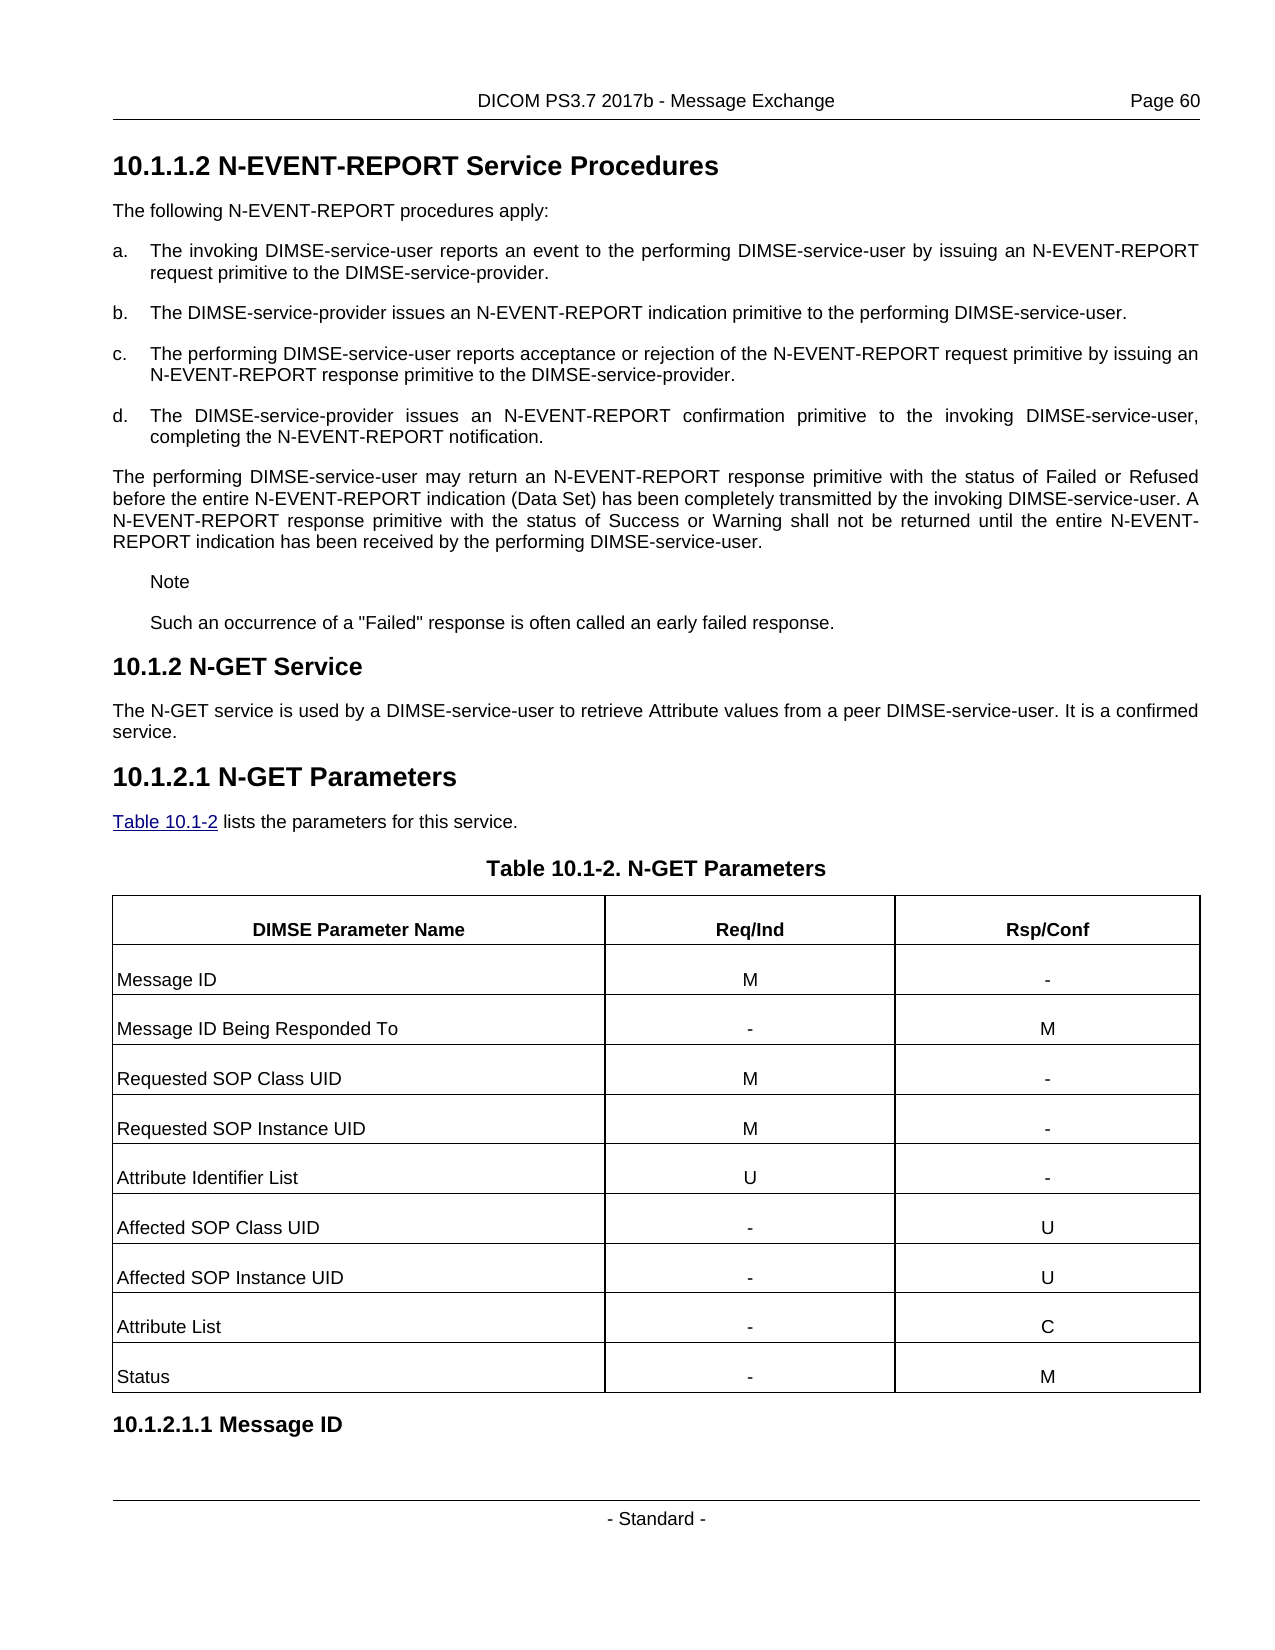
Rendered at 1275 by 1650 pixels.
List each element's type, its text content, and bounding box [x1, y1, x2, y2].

table_cell M [606, 1095, 894, 1143]
table_cell U [896, 1244, 1199, 1292]
table_cell Status [113, 1343, 604, 1392]
text The following N-EVENT-REPORT procedures apply: [112, 200, 1200, 222]
text The N-GET service is used by a DIMSE-service-user to retrieve Attribute values from a peer DIMSE-service-user. It is a confirmed service. [112, 699, 1200, 742]
table_cell Message ID Being Responded To [113, 995, 604, 1044]
list The DIMSE-service-provider issues an N-EVENT-REPORT indication primitive to the performing DIMSE-service-user. [112, 302, 1200, 324]
table_header Rsp/Conf [896, 896, 1199, 944]
table_cell - [606, 1194, 894, 1242]
table_cell - [896, 1144, 1199, 1193]
table_header Req/Ind [606, 896, 894, 944]
text 10.1.2.1 N-GET Parameters [112, 761, 1200, 792]
text 10.1.2 N-GET Service [112, 652, 1200, 681]
table_cell - [606, 1343, 894, 1392]
table_cell - [606, 995, 894, 1044]
table_cell Affected SOP Class UID [113, 1194, 604, 1242]
text Table 10.1-2. N-GET Parameters [112, 855, 1200, 881]
table_cell - [896, 1045, 1199, 1093]
table_cell M [606, 1045, 894, 1093]
text Such an occurrence of a "Failed" response is often called an early failed response. [150, 612, 1162, 633]
text 10.1.2.1.1 Message ID [112, 1411, 1200, 1437]
text The performing DIMSE-service-user may return an N-EVENT-REPORT response primitive with the status of Failed or Refused before the entire N-EVENT-REPORT indication (Data Set) has been completely transmitted by the invoking DIMSE-service-user. A N-EVENT-REPORT response primitive with the status of Success or Warning shall not be returned until the entire N-EVENT-REPORT indication has been received by the performing DIMSE-service-user. [112, 466, 1200, 552]
list The invoking DIMSE-service-user reports an event to the performing DIMSE-service-user by issuing an N-EVENT-REPORT request primitive to the DIMSE-service-provider. [112, 240, 1200, 283]
table_cell Requested SOP Instance UID [113, 1095, 604, 1143]
table_cell C [896, 1293, 1199, 1342]
list The performing DIMSE-service-user reports acceptance or rejection of the N-EVENT-REPORT request primitive by issuing an N-EVENT-REPORT response primitive to the DIMSE-service-provider. [112, 342, 1200, 386]
table_cell Attribute List [113, 1293, 604, 1342]
table_cell U [606, 1144, 894, 1193]
text Table 10.1-2 lists the parameters for this service. [112, 811, 1200, 833]
table_cell Message ID [113, 945, 604, 994]
table_cell - [896, 945, 1199, 994]
text Note [150, 571, 1162, 593]
list The DIMSE-service-provider issues an N-EVENT-REPORT confirmation primitive to the invoking DIMSE-service-user, completing the N-EVENT-REPORT notification. [112, 404, 1200, 447]
table_cell - [896, 1095, 1199, 1143]
table_cell M [896, 1343, 1199, 1392]
table_cell Requested SOP Class UID [113, 1045, 604, 1093]
table_cell - [606, 1293, 894, 1342]
table_cell M [896, 995, 1199, 1044]
table_cell U [896, 1194, 1199, 1242]
text 10.1.1.2 N-EVENT-REPORT Service Procedures [112, 150, 1200, 181]
table_cell M [606, 945, 894, 994]
table_header DIMSE Parameter Name [113, 896, 604, 944]
table_cell - [606, 1244, 894, 1292]
table_cell Affected SOP Instance UID [113, 1244, 604, 1292]
table_cell Attribute Identifier List [113, 1144, 604, 1193]
